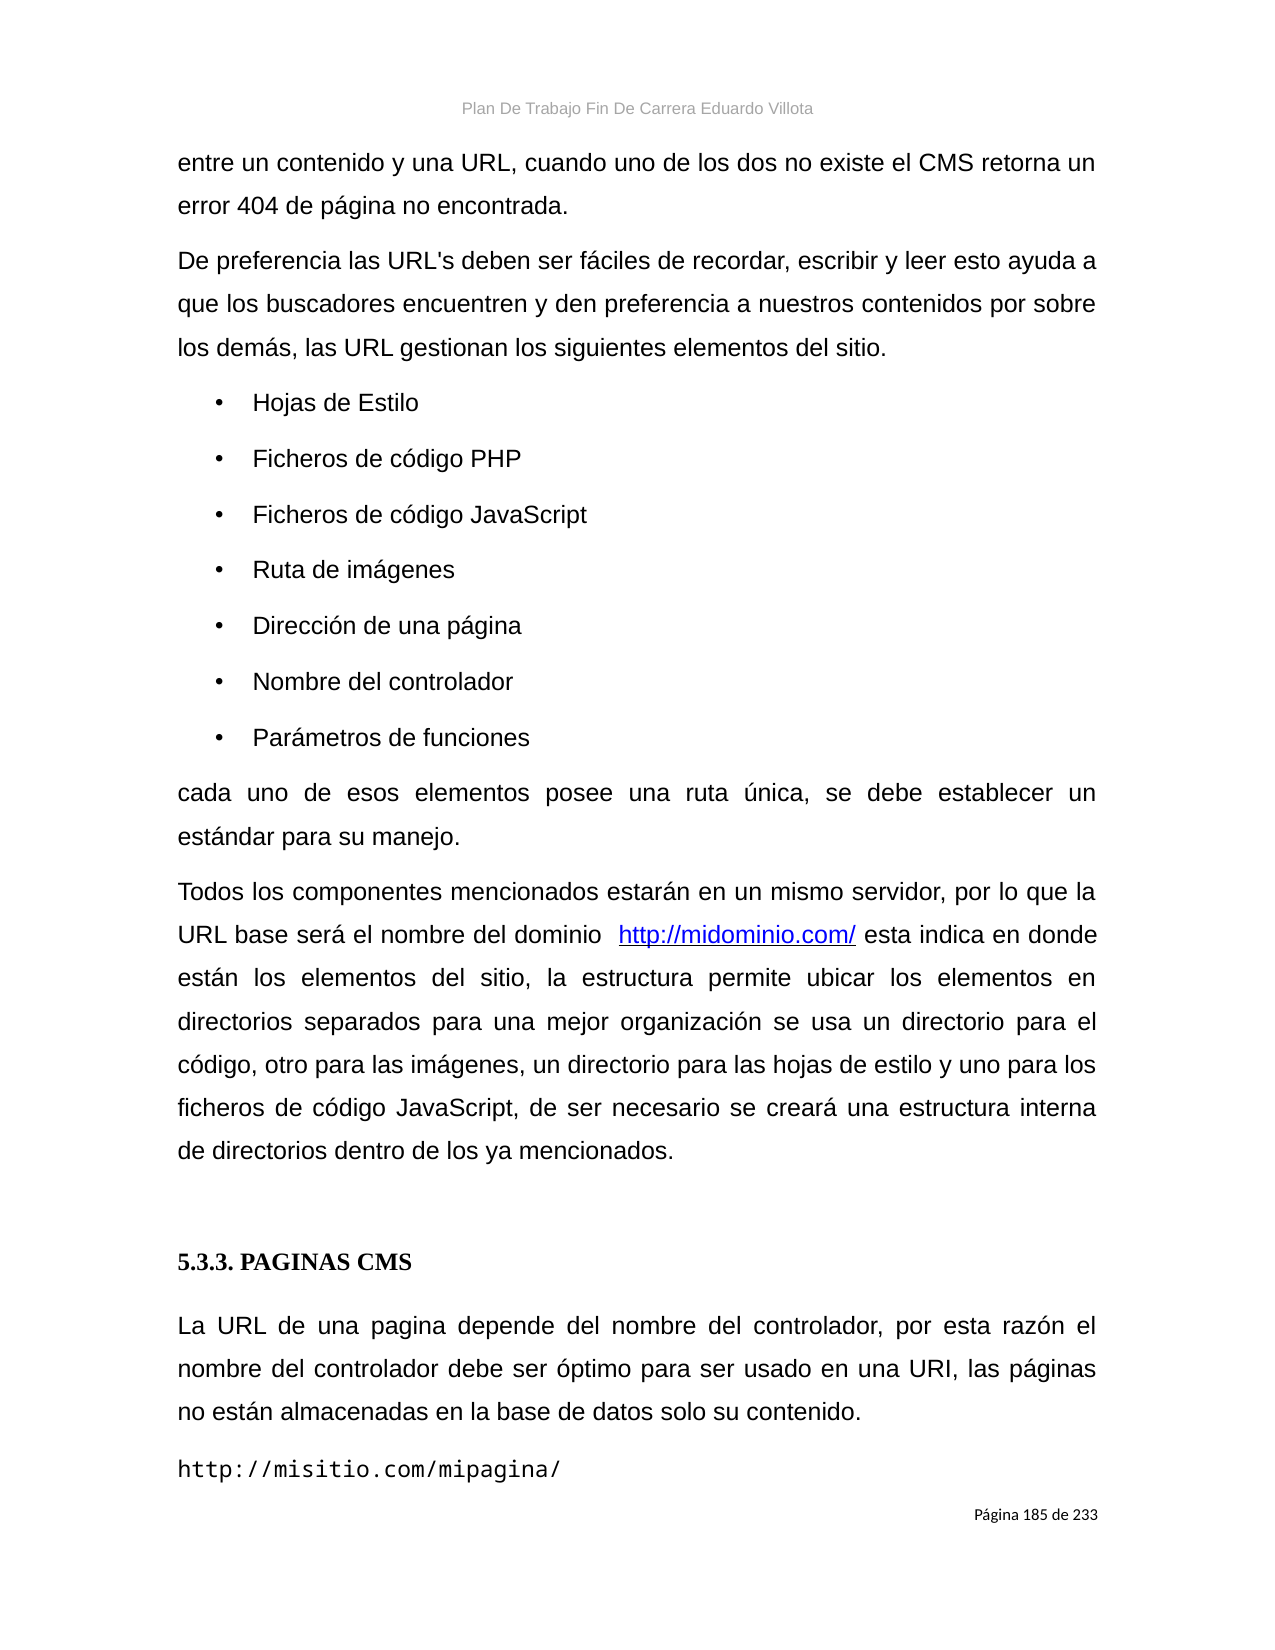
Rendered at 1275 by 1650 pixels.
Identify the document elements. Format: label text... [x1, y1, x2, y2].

text La URL de una pagina depende del nombre del controlador, por esta razón el nombre del controlador debe ser óptimo para ser usado en una URI, las páginas no están almacenadas en la base de datos solo su contenido. [177, 1311, 1098, 1426]
text 5.3.3. PAGINAS CMS [177, 1247, 1098, 1276]
text Todos los componentes mencionados estarán en un mismo servidor, por lo que la URL base será el nombre del dominio http://midominio.com/ esta indica en donde están los elementos del sitio, la estructura permite ubicar los elementos en directorios separados para una mejor organización se usa un directorio para el código, otro para las imágenes, un directorio para las hojas de estilo y uno para los ficheros de código JavaScript, de ser necesario se creará una estructura interna de directorios dentro de los ya mencionados. [177, 877, 1098, 1164]
list Ficheros de código JavaScript [215, 500, 1098, 528]
list Parámetros de funciones [215, 723, 1098, 751]
text De preferencia las URL's deben ser fáciles de recordar, escribir y leer esto ayuda a que los buscadores encuentren y den preferencia a nuestros contenidos por sobre los demás, las URL gestionan los siguientes elementos del sitio. [177, 246, 1098, 361]
list Ruta de imágenes [215, 555, 1098, 584]
list Nombre del controlador [215, 667, 1098, 696]
list Dirección de una página [215, 611, 1098, 640]
text http://misitio.com/mipagina/ [177, 1453, 1098, 1484]
list Hojas de Estilo [215, 388, 1098, 417]
list Ficheros de código PHP [215, 444, 1098, 473]
text entre un contenido y una URL, cuando uno de los dos no existe el CMS retorna un error 404 de página no encontrada. [177, 148, 1098, 219]
text cada uno de esos elementos posee una ruta única, se debe establecer un estándar para su manejo. [177, 778, 1098, 850]
